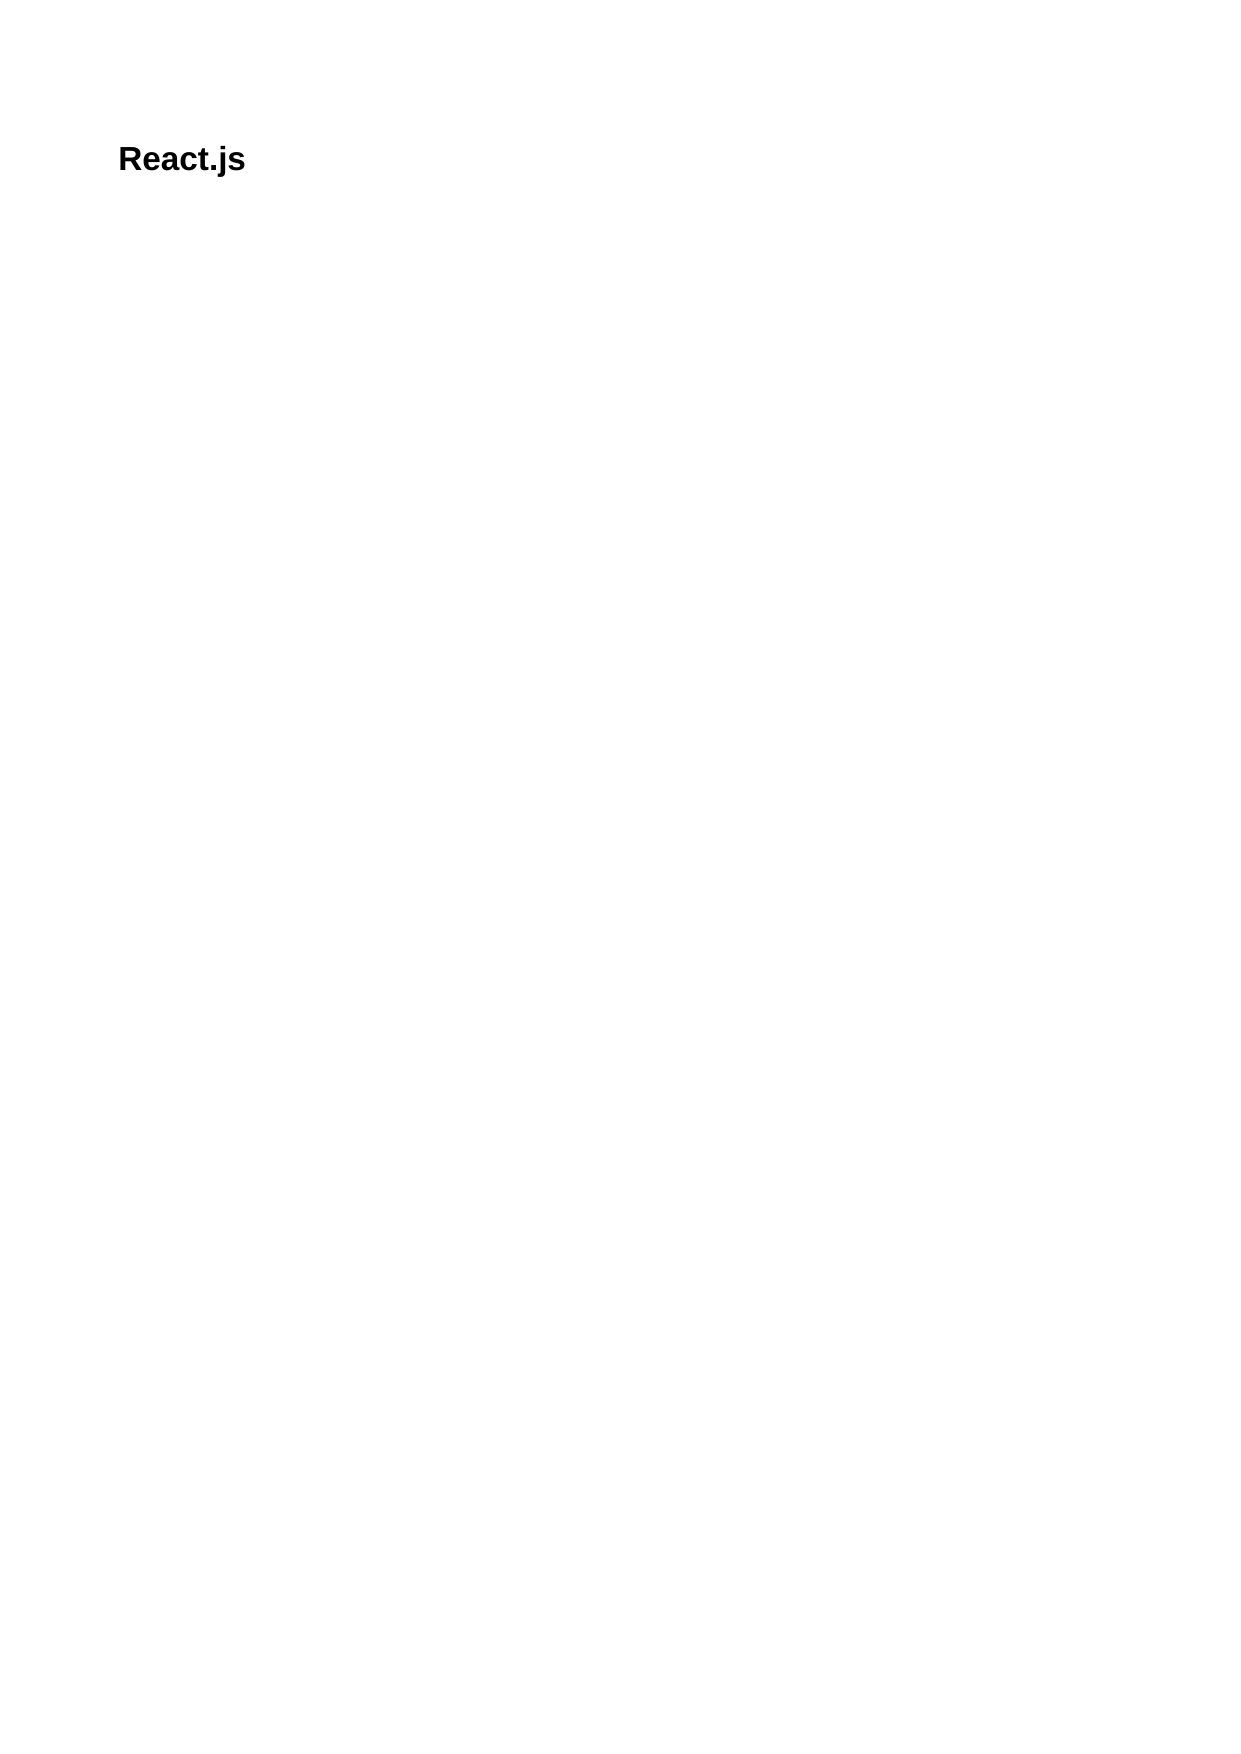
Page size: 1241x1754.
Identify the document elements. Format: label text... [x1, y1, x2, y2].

subtitle React.js [118, 139, 1122, 177]
